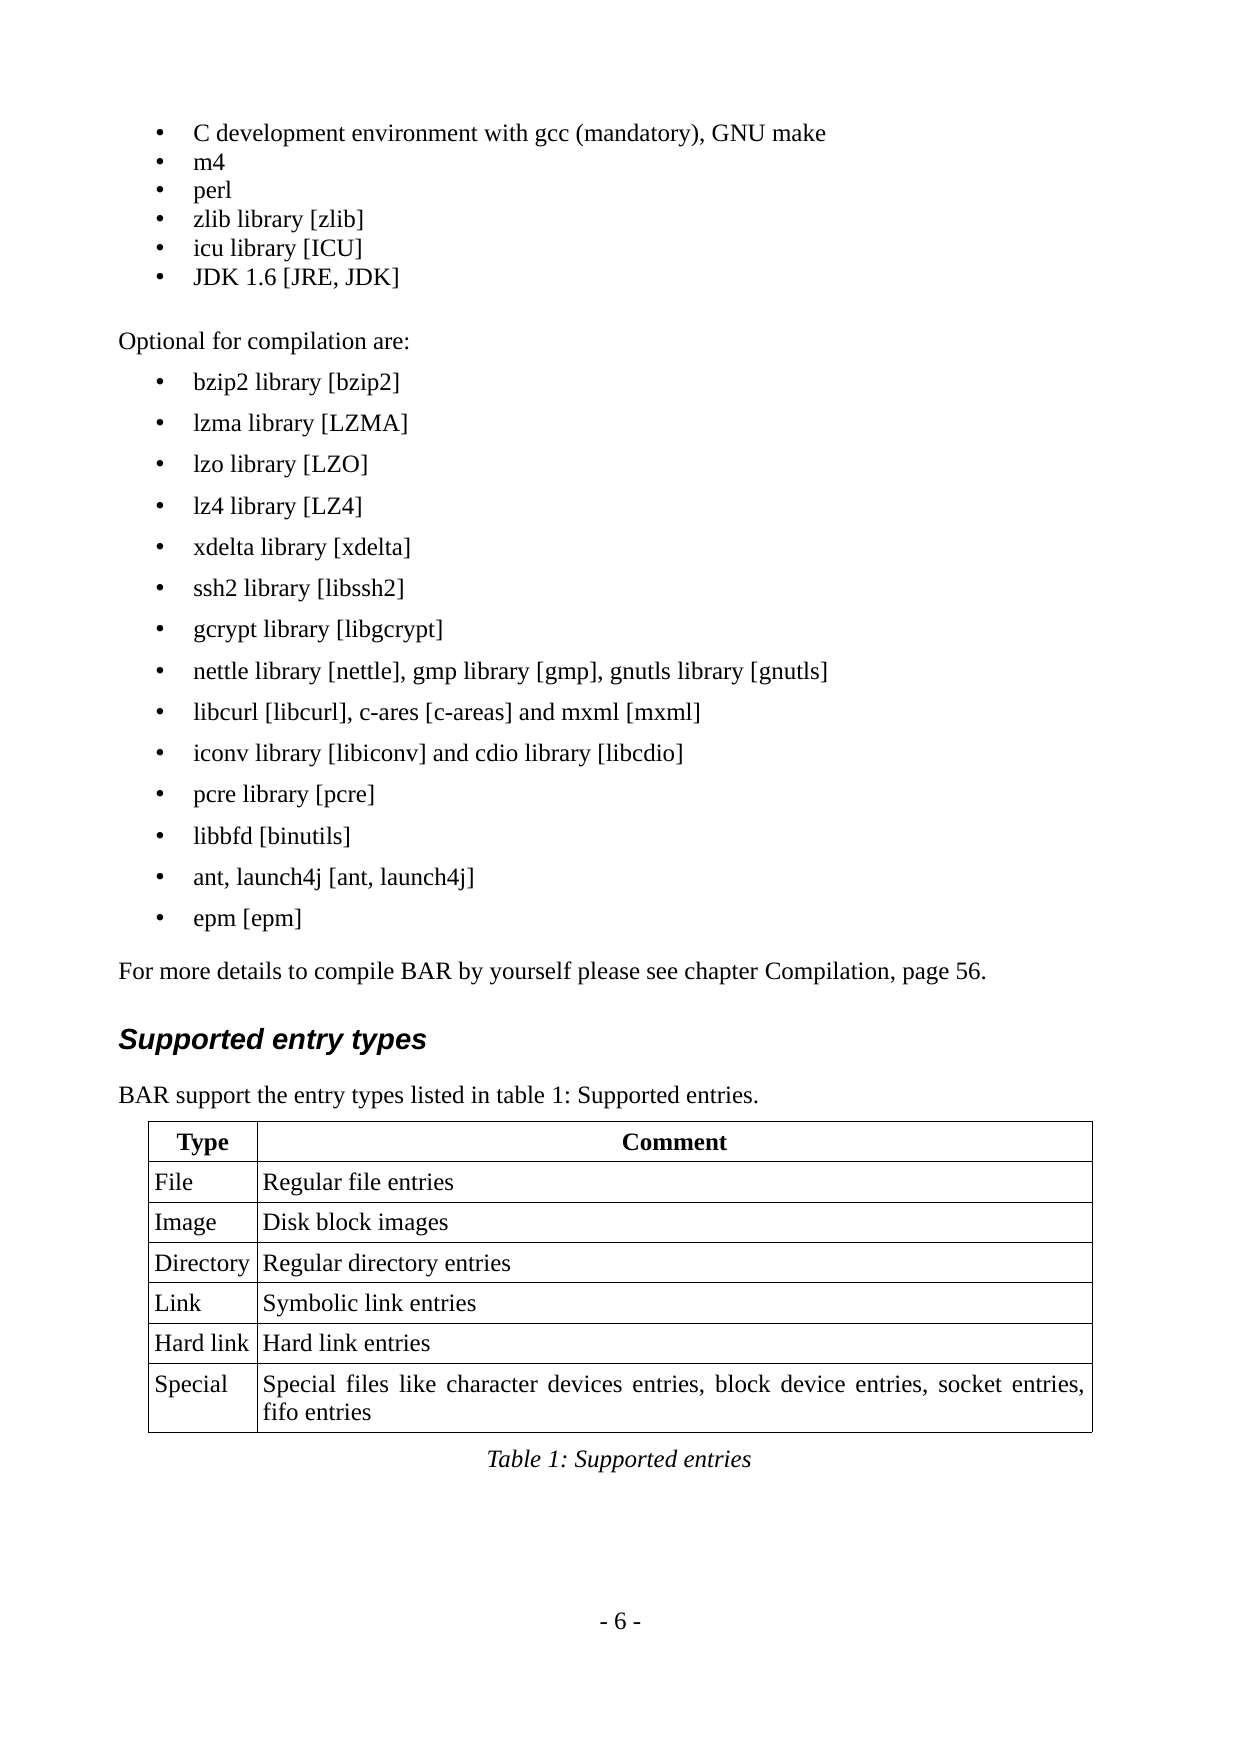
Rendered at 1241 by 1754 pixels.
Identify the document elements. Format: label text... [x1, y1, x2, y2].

list xdelta library [xdelta] [156, 532, 1122, 561]
list nettle library [nettle], gmp library [gmp], gnutls library [gnutls] [156, 656, 1122, 684]
subtitle Supported entry types [118, 1022, 1122, 1056]
table_cell Symbolic link entries [258, 1283, 1092, 1322]
table_cell Regular file entries [258, 1162, 1092, 1202]
list ant, launch4j [ant, launch4j] [156, 862, 1122, 891]
text For more details to compile BAR by yourself please see chapter Compilation, page 56. [118, 956, 1122, 985]
list icu library [ICU] [156, 233, 1122, 262]
table_cell Hard link [149, 1324, 257, 1363]
list libbfd [binutils] [156, 821, 1122, 849]
list m4 [156, 147, 1122, 176]
list C development environment with gcc (mandatory), GNU make [156, 118, 1122, 147]
table_cell Disk block images [258, 1203, 1092, 1242]
table_header Type [149, 1122, 257, 1161]
table_cell Hard link entries [258, 1324, 1092, 1363]
list epm [epm] [156, 903, 1122, 932]
table_header Comment [258, 1122, 1092, 1161]
list lzma library [LZMA] [156, 408, 1122, 437]
table_cell Regular directory entries [258, 1243, 1092, 1282]
list perl [156, 176, 1122, 204]
list bzip2 library [bzip2] [156, 367, 1122, 396]
table_cell Special files like character devices entries, block device entries, socket entries, fifo entries [258, 1364, 1092, 1432]
text Optional for compilation are: [118, 326, 1122, 355]
text BAR support the entry types listed in table 1: Supported entries. [118, 1080, 1122, 1109]
list iconv library [libiconv] and cdio library [libcdio] [156, 738, 1122, 767]
table_cell Special [149, 1364, 257, 1432]
table_cell Directory [149, 1243, 257, 1282]
list ssh2 library [libssh2] [156, 573, 1122, 602]
list libcurl [libcurl], c-ares [c-areas] and mxml [mxml] [156, 697, 1122, 726]
list lzo library [LZO] [156, 449, 1122, 478]
list JDK 1.6 [JRE, JDK] [156, 262, 1122, 291]
list zlib library [zlib] [156, 204, 1122, 233]
table_cell Image [149, 1203, 257, 1242]
list pcre library [pcre] [156, 779, 1122, 808]
list lz4 library [LZ4] [156, 491, 1122, 519]
table_cell File [149, 1162, 257, 1202]
text Table 1: Supported entries [118, 1444, 1122, 1473]
list gcrypt library [libgcrypt] [156, 614, 1122, 643]
table_cell Link [149, 1283, 257, 1322]
